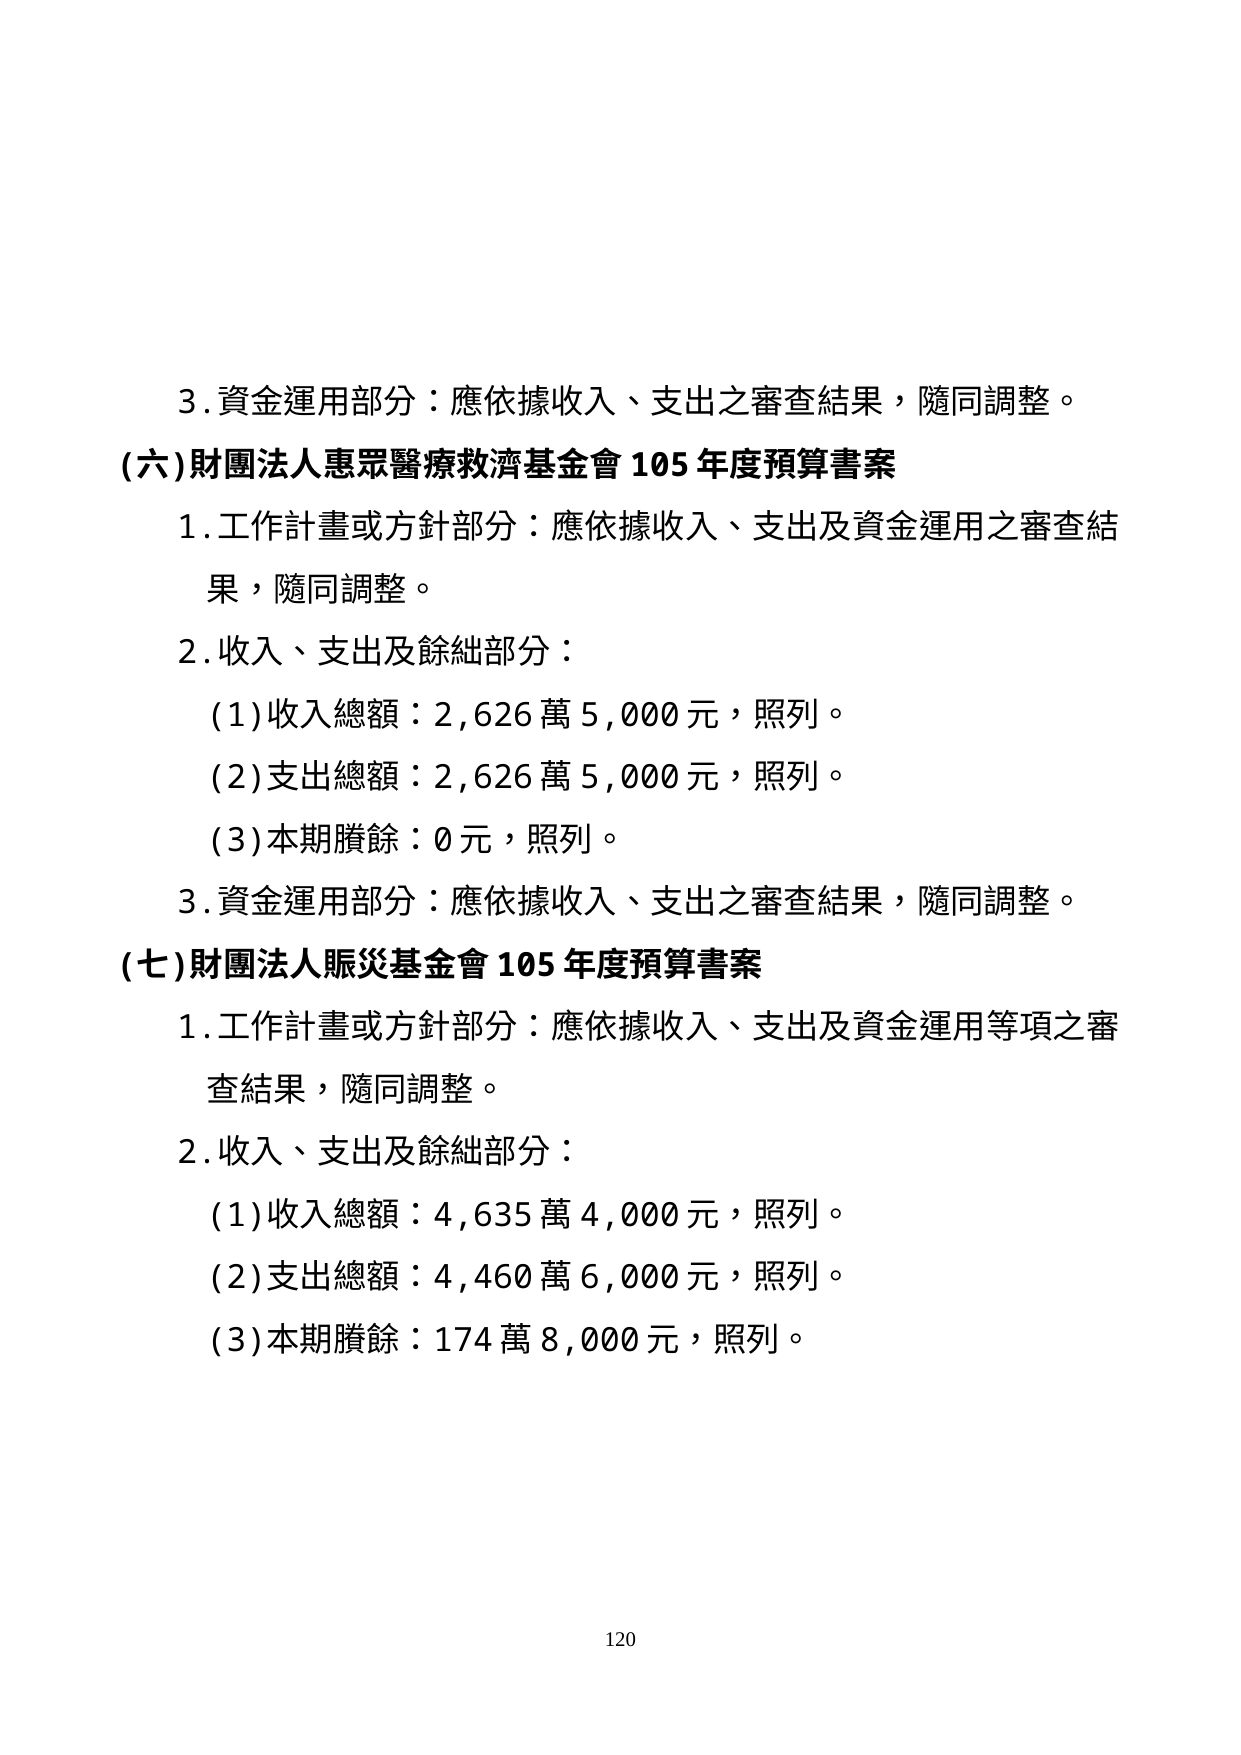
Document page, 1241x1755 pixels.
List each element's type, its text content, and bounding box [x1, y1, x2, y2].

text (3)本期賸餘：174萬8,000元，照列。 [183, 1295, 1122, 1358]
text (2)支出總額：2,626萬5,000元，照列。 [183, 733, 1122, 795]
text (六)財團法人惠眾醫療救濟基金會105年度預算書案 [116, 420, 1122, 483]
text 3.資金運用部分：應依據收入、支出之審查結果，隨同調整。 [177, 858, 1122, 920]
text 1.工作計畫或方針部分：應依據收入、支出及資金運用等項之審查結果，隨同調整。 [177, 983, 1122, 1108]
text 2.收入、支出及餘絀部分： [177, 1108, 1122, 1170]
text (七)財團法人賑災基金會105年度預算書案 [116, 920, 1122, 983]
text (1)收入總額：4,635萬4,000元，照列。 [183, 1170, 1122, 1233]
text (3)本期賸餘：0元，照列。 [183, 795, 1122, 858]
text (1)收入總額：2,626萬5,000元，照列。 [183, 670, 1122, 733]
text 2.收入、支出及餘絀部分： [177, 608, 1122, 670]
text 3.資金運用部分：應依據收入、支出之審查結果，隨同調整。 [177, 358, 1122, 420]
text 1.工作計畫或方針部分：應依據收入、支出及資金運用之審查結果，隨同調整。 [177, 483, 1122, 608]
text (2)支出總額：4,460萬6,000元，照列。 [183, 1233, 1122, 1295]
